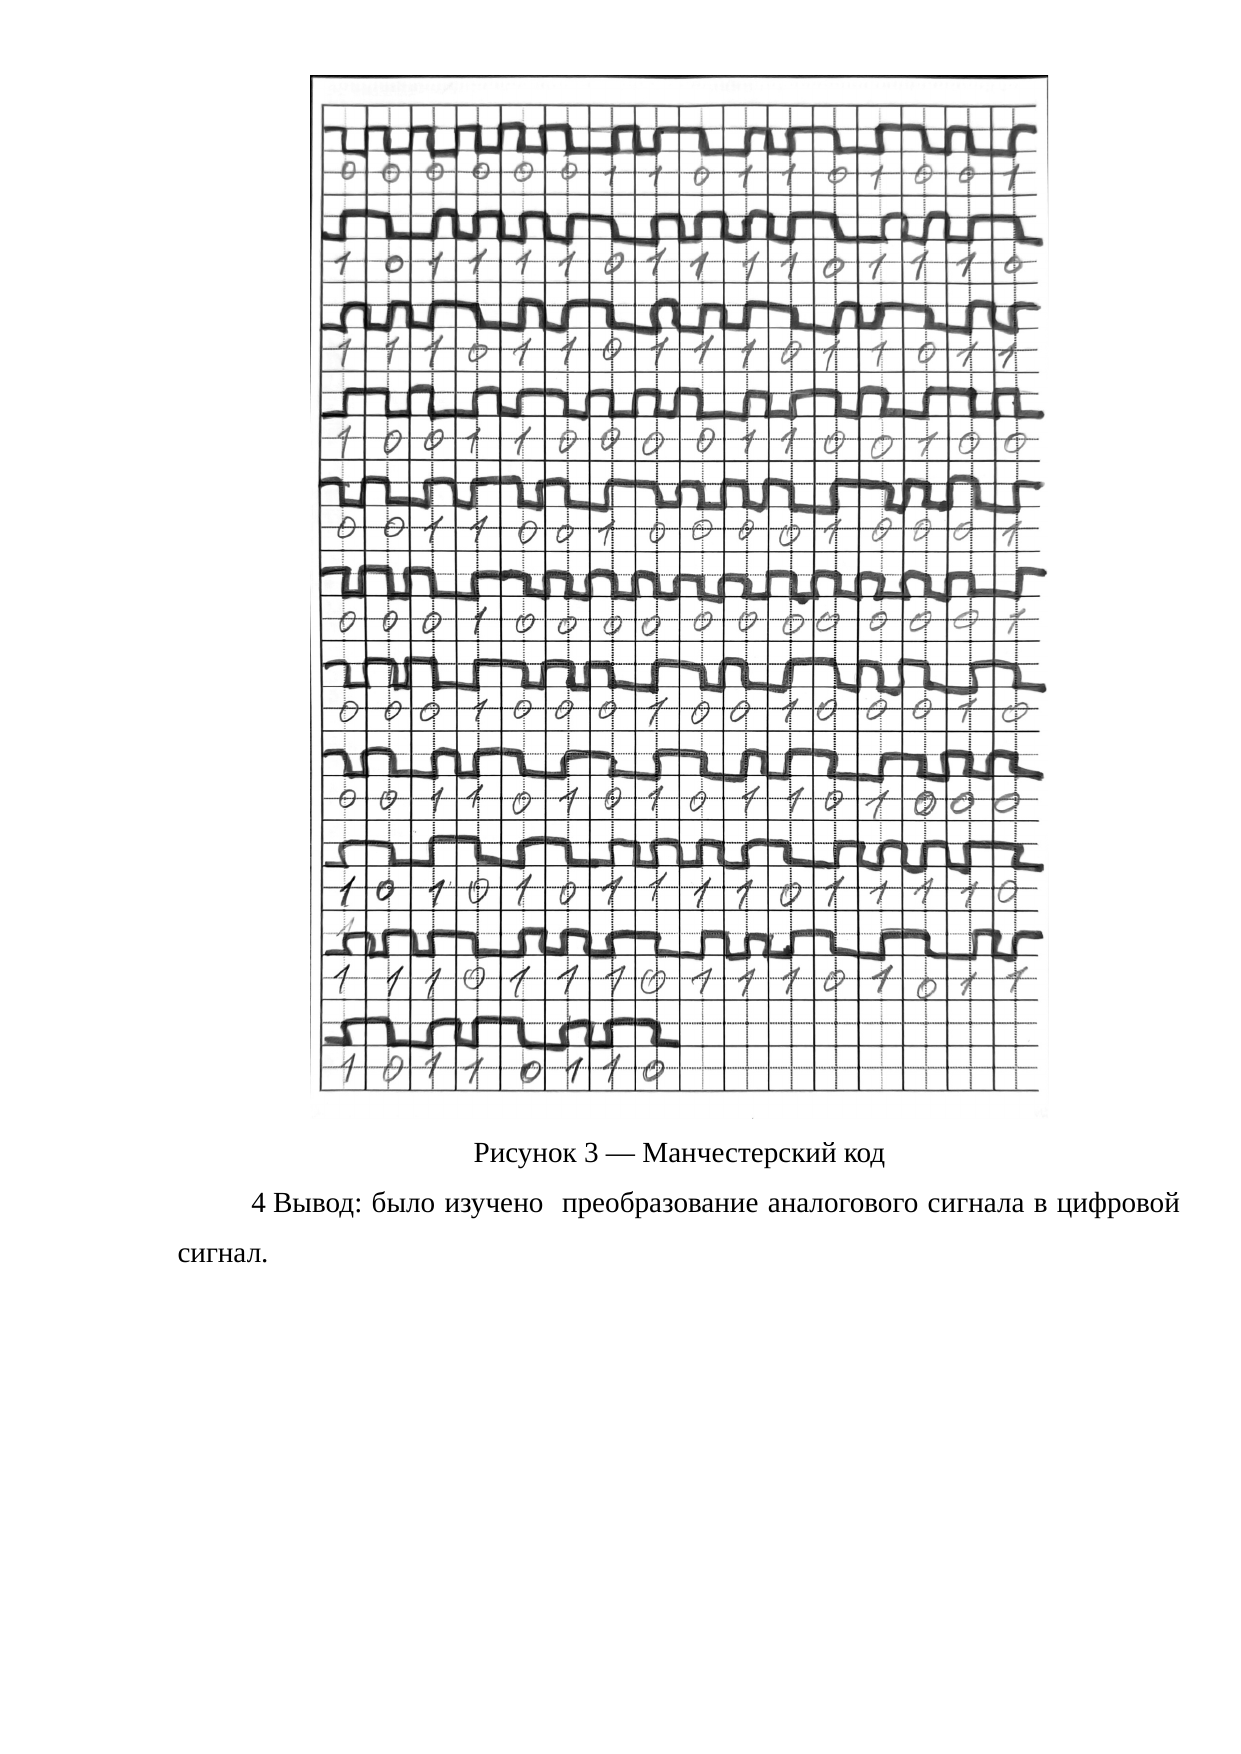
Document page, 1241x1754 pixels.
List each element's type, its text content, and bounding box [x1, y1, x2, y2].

list Вывод: было изучено преобразование аналогового сигнала в цифровой сигнал. [177, 1185, 1181, 1269]
text Рисунок 3 — Манчестерский код [177, 1119, 1181, 1168]
picture [310, 75, 1049, 1119]
